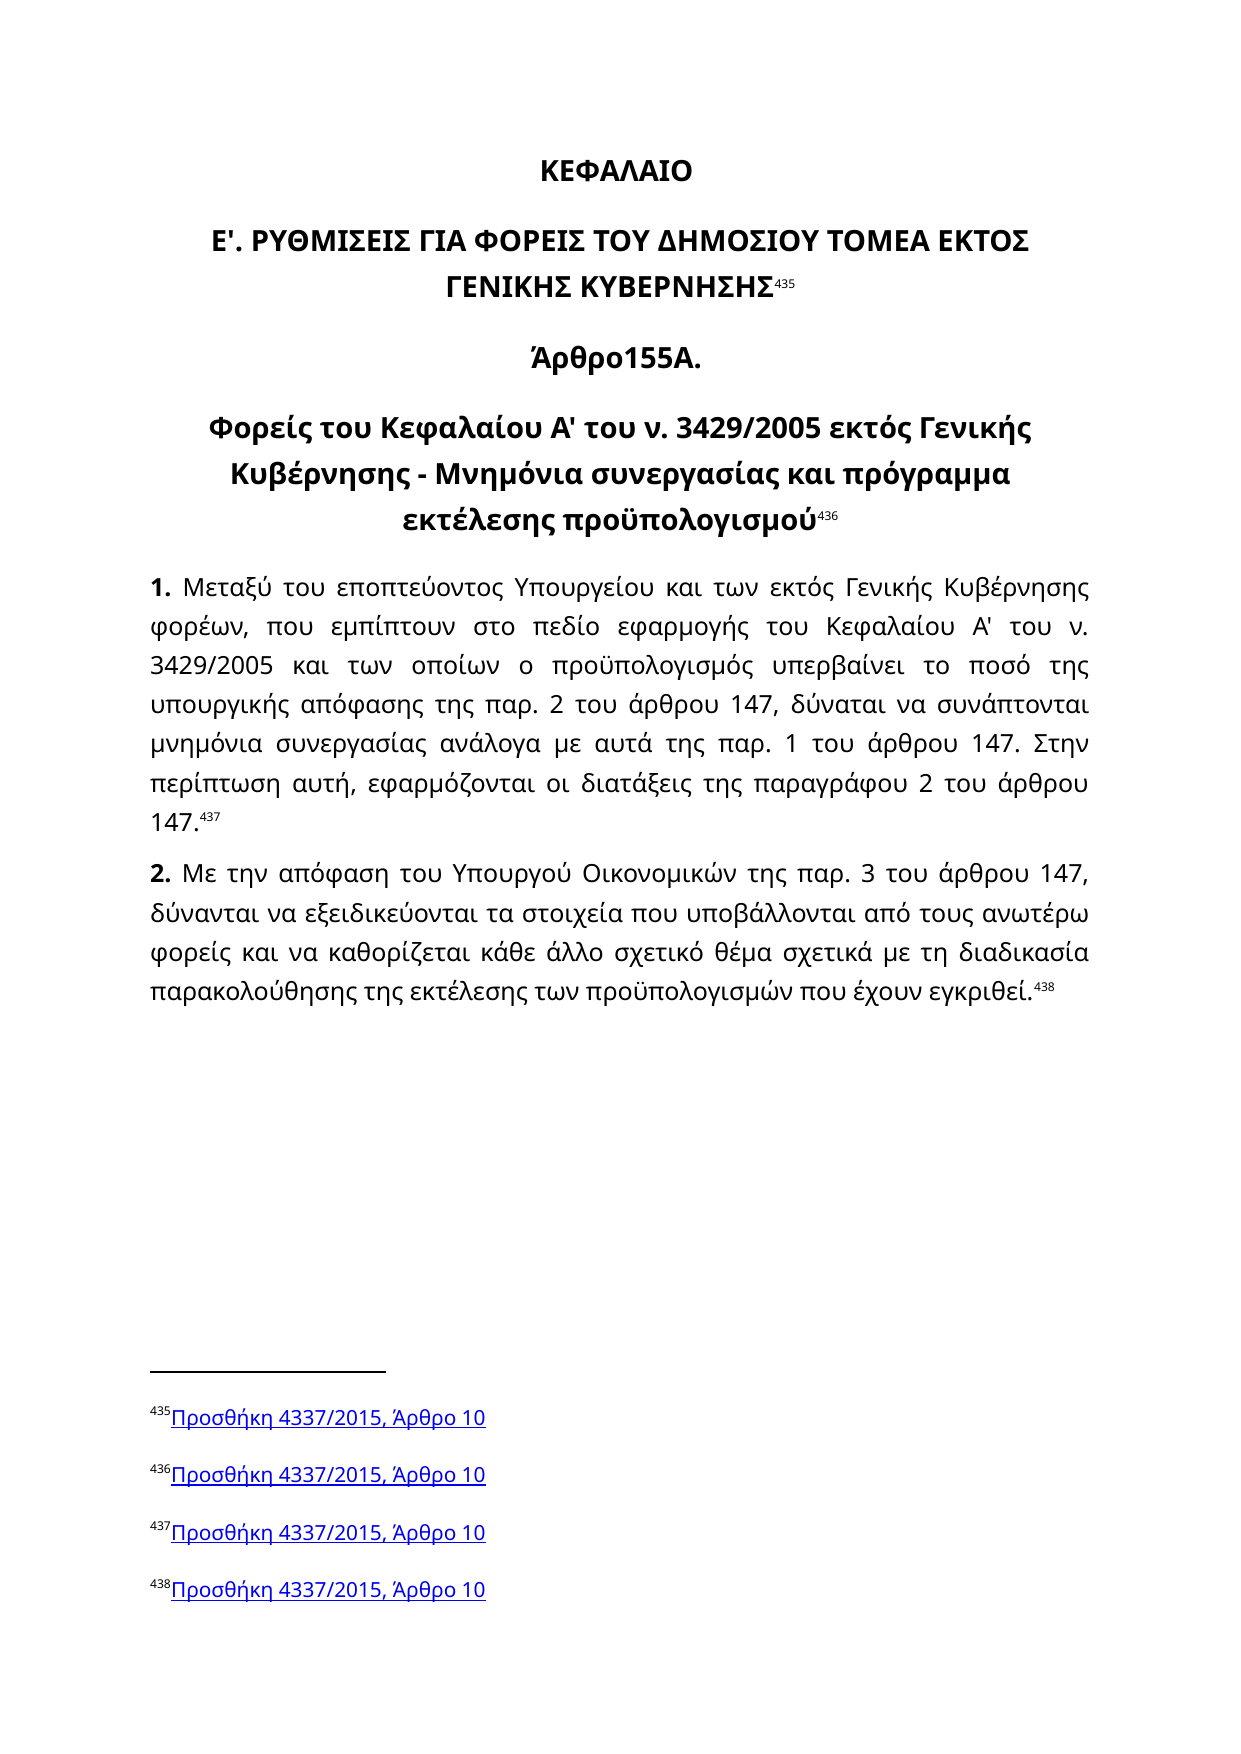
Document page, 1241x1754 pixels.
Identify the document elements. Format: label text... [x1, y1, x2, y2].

subtitle Ε'. ΡΥΘΜΙΣΕΙΣ ΓΙΑ ΦΟΡΕΙΣ ΤΟΥ ΔΗΜΟΣΙΟΥ ΤΟΜΕΑ ΕΚΤΟΣ ΓΕΝΙΚΗΣ ΚΥΒΕΡΝΗΣΗΣ [150, 221, 1090, 306]
subtitle Άρθρο155Α. [150, 337, 1090, 377]
text 1. Μεταξύ του εποπτεύοντος Υπουργείου και των εκτός Γενικής Κυβέρνησης φορέων, που εμπίπτουν στο πεδίο εφαρμογής του Κεφαλαίου Α' του ν. 3429/2005 και των οποίων ο προϋπολογισμός υπερβαίνει το ποσό της υπουργικής απόφασης της παρ. 2 του άρθρου 147, δύναται να συνάπτονται μνημόνια συνεργασίας ανάλογα με αυτά της παρ. 1 του άρθρου 147. Στην περίπτωση αυτή, εφαρμόζονται οι διατάξεις της παραγράφου 2 του άρθρου 147. [150, 569, 1090, 838]
text Προσθήκη 4337/2015, Άρθρο 10 [150, 1460, 1090, 1489]
text 2. Με την απόφαση του Υπουργού Οικονομικών της παρ. 3 του άρθρου 147, δύνανται να εξειδικεύονται τα στοιχεία που υποβάλλονται από τους ανωτέρω φορείς και να καθορίζεται κάθε άλλο σχετικό θέμα σχετικά με τη διαδικασία παρακολούθησης της εκτέλεσης των προϋπολογισμών που έχουν εγκριθεί. [150, 856, 1090, 1008]
text Προσθήκη 4337/2015, Άρθρο 10 [150, 1576, 1090, 1604]
text Προσθήκη 4337/2015, Άρθρο 10 [150, 1403, 1090, 1431]
text Προσθήκη 4337/2015, Άρθρο 10 [150, 1518, 1090, 1546]
subtitle Φορείς του Κεφαλαίου Α' του ν. 3429/2005 εκτός Γενικής Κυβέρνησης - Μνημόνια συνεργασίας και πρόγραμμα εκτέλεσης προϋπολογισμού [150, 407, 1090, 538]
subtitle ΚΕΦΑΛΑΙΟ [150, 150, 1090, 190]
